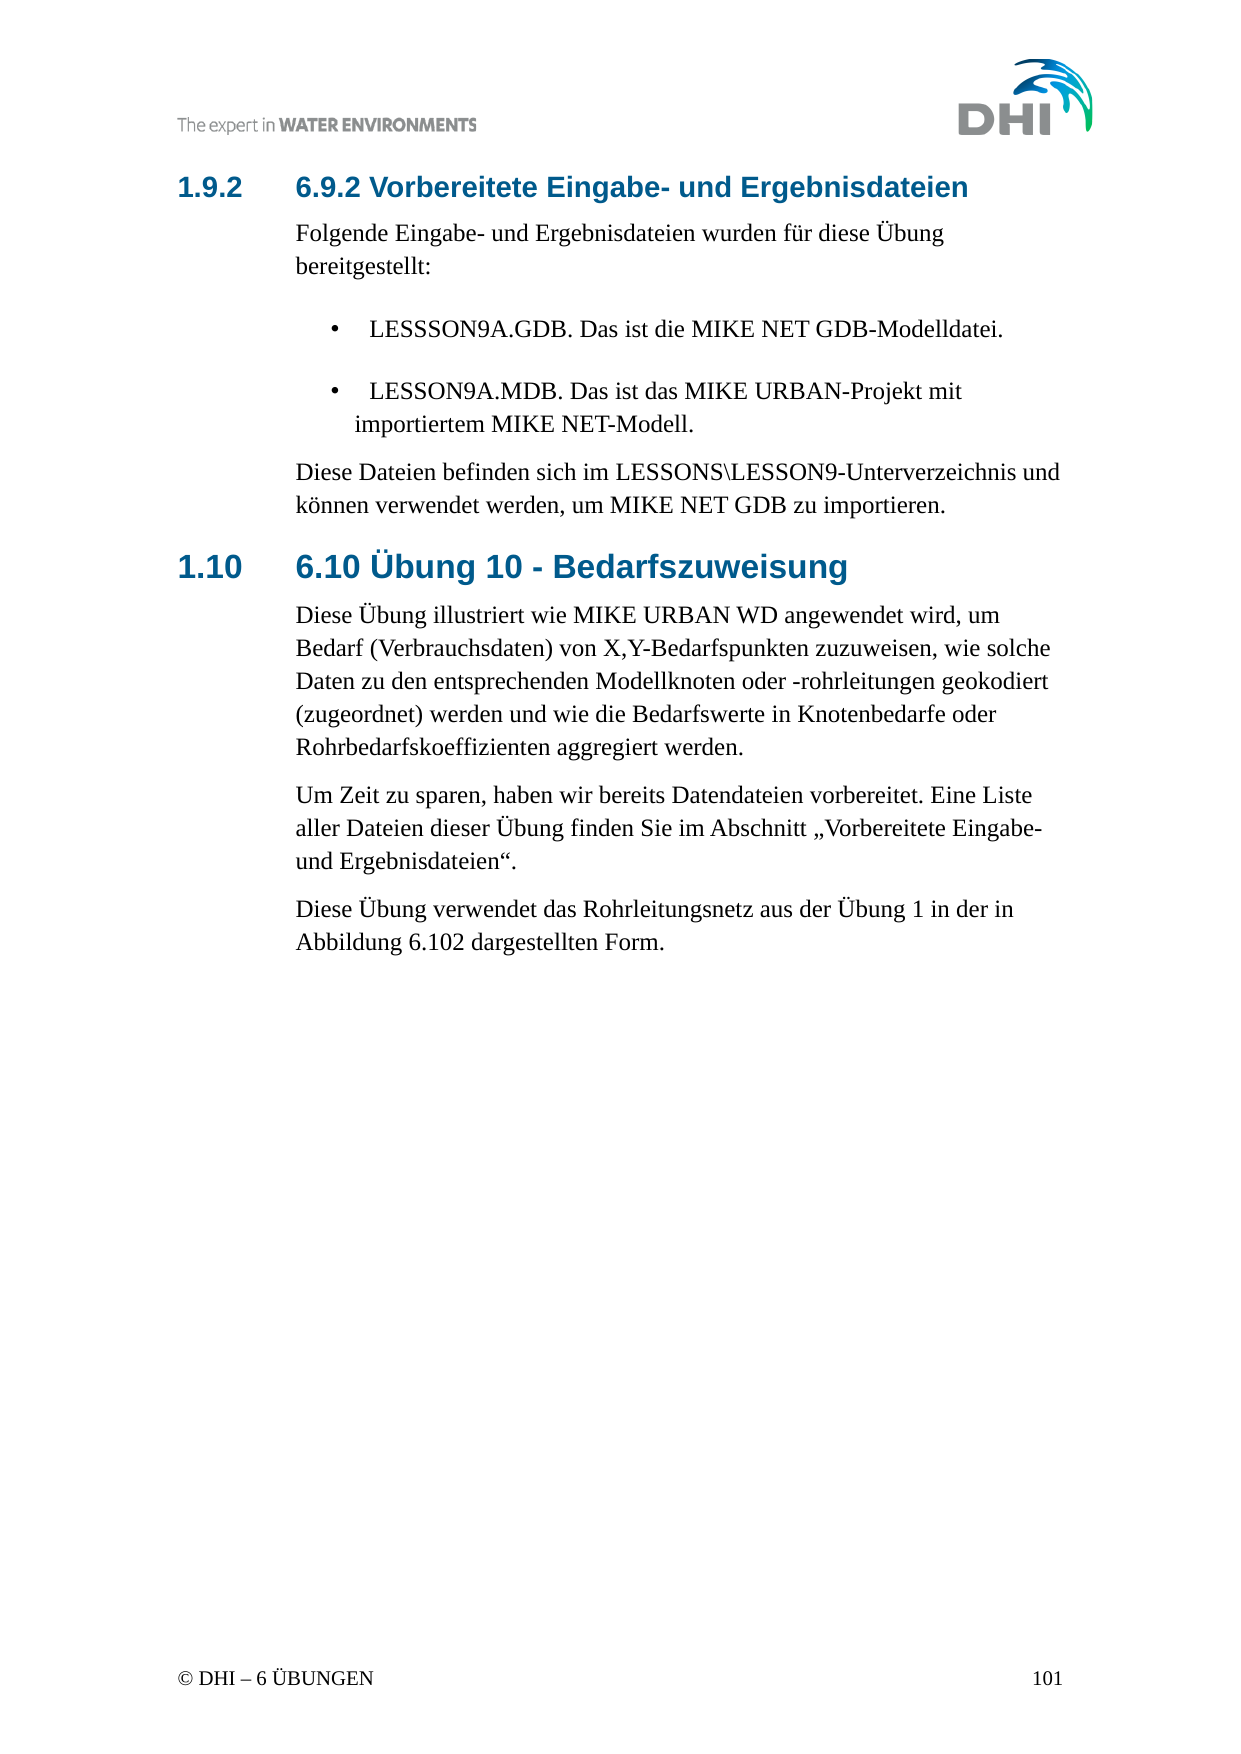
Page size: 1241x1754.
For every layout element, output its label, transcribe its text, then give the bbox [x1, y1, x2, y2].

picture [177, 117, 477, 135]
text Diese Übung illustriert wie MIKE URBAN WD angewendet wird, um Bedarf (Verbrauchsdaten) von X,Y-Bedarfspunkten zuzuweisen, wie solche Daten zu den entsprechenden Modellknoten oder -rohrleitungen geokodiert (zugeordnet) werden und wie die Bedarfswerte in Knotenbedarfe oder Rohrbedarfskoeffizienten aggregiert werden. [295, 600, 1063, 761]
text Diese Dateien befinden sich im LESSONS\LESSON9-Unterverzeichnis und können verwendet werden, um MIKE NET GDB zu importieren. [295, 457, 1063, 519]
list LESSON9A.MDB. Das ist das MIKE URBAN-Projekt mit importiertem MIKE NET-Modell. [339, 376, 1063, 438]
text Folgende Eingabe- und Ergebnisdateien wurden für diese Übung bereitgestellt: [295, 218, 1063, 280]
subtitle 6.10 Übung 10 - Bedarfszuweisung [177, 547, 1063, 585]
text Um Zeit zu sparen, haben wir bereits Datendateien vorbereitet. Eine Liste aller Dateien dieser Übung finden Sie im Abschnitt „Vorbereitete Eingabe- und Ergebnisdateien“. [295, 780, 1063, 875]
picture [958, 59, 1093, 135]
text Diese Übung verwendet das Rohrleitungsnetz aus der Übung 1 in der in Abbildung 6.102 dargestellten Form. [295, 894, 1063, 956]
list LESSSON9A.GDB. Das ist die MIKE NET GDB-Modelldatei. [339, 314, 1063, 342]
subtitle 6.9.2 Vorbereitete Eingabe- und Ergebnisdateien [177, 169, 1063, 203]
